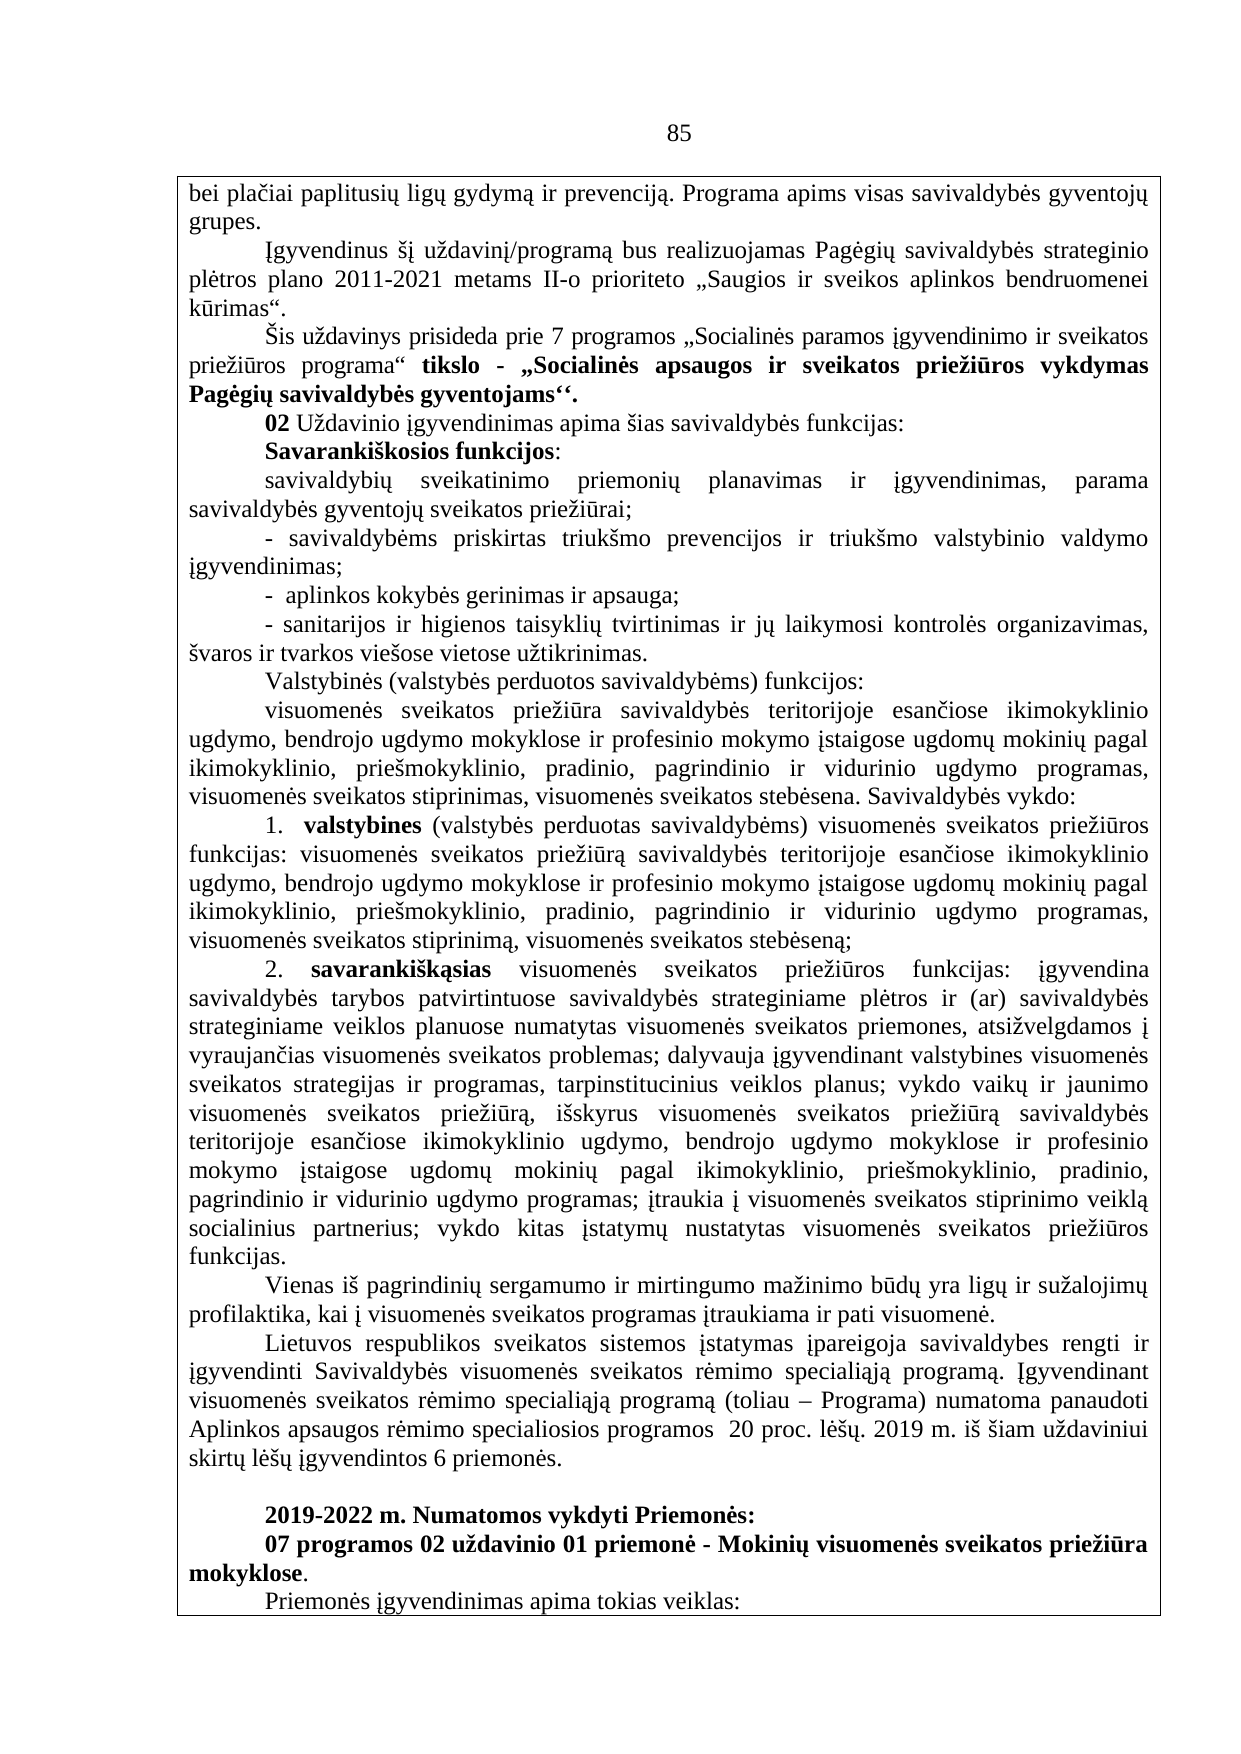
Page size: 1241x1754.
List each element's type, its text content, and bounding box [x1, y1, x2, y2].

table_cell [1161, 176, 1166, 1615]
table_cell bei plačiai paplitusių ligų gydymą ir prevenciją. Programa apims visas savivaldybės gyventojų grupes. Įgyvendinus šį uždavinį/programą bus realizuojamas Pagėgių savivaldybės strateginio plėtros plano 2011-2021 metams II-o prioriteto „Saugios ir sveikos aplinkos bendruomenei kūrimas“. Šis uždavinys prisideda prie 7 programos „Socialinės paramos įgyvendinimo ir sveikatos priežiūros programa“ tikslo - „Socialinės apsaugos ir sveikatos priežiūros vykdymas Pagėgių savivaldybės gyventojams‘‘. 02 Uždavinio įgyvendinimas apima šias savivaldybės funkcijas: Savarankiškosios funkcijos: savivaldybių sveikatinimo priemonių planavimas ir įgyvendinimas, parama savivaldybės gyventojų sveikatos priežiūrai; - savivaldybėms priskirtas triukšmo prevencijos ir triukšmo valstybinio valdymo įgyvendinimas; - aplinkos kokybės gerinimas ir apsauga; - sanitarijos ir higienos taisyklių tvirtinimas ir jų laikymosi kontrolės organizavimas, švaros ir tvarkos viešose vietose užtikrinimas. Valstybinės (valstybės perduotos savivaldybėms) funkcijos: visuomenės sveikatos priežiūra savivaldybės teritorijoje esančiose ikimokyklinio ugdymo, bendrojo ugdymo mokyklose ir profesinio mokymo įstaigose ugdomų mokinių pagal ikimokyklinio, priešmokyklinio, pradinio, pagrindinio ir vidurinio ugdymo programas, visuomenės sveikatos stiprinimas, visuomenės sveikatos stebėsena. Savivaldybės vykdo: 1. valstybines (valstybės perduotas savivaldybėms) visuomenės sveikatos priežiūros funkcijas: visuomenės sveikatos priežiūrą savivaldybės teritorijoje esančiose ikimokyklinio ugdymo, bendrojo ugdymo mokyklose ir profesinio mokymo įstaigose ugdomų mokinių pagal ikimokyklinio, priešmokyklinio, pradinio, pagrindinio ir vidurinio ugdymo programas, visuomenės sveikatos stiprinimą, visuomenės sveikatos stebėseną; 2. savarankiškąsias visuomenės sveikatos priežiūros funkcijas: įgyvendina savivaldybės tarybos patvirtintuose savivaldybės strateginiame plėtros ir (ar) savivaldybės strateginiame veiklos planuose numatytas visuomenės sveikatos priemones, atsižvelgdamos į vyraujančias visuomenės sveikatos problemas; dalyvauja įgyvendinant valstybines visuomenės sveikatos strategijas ir programas, tarpinstitucinius veiklos planus; vykdo vaikų ir jaunimo visuomenės sveikatos priežiūrą, išskyrus visuomenės sveikatos priežiūrą savivaldybės teritorijoje esančiose ikimokyklinio ugdymo, bendrojo ugdymo mokyklose ir profesinio mokymo įstaigose ugdomų mokinių pagal ikimokyklinio, priešmokyklinio, pradinio, pagrindinio ir vidurinio ugdymo programas; įtraukia į visuomenės sveikatos stiprinimo veiklą socialinius partnerius; vykdo kitas įstatymų nustatytas visuomenės sveikatos priežiūros funkcijas. Vienas iš pagrindinių sergamumo ir mirtingumo mažinimo būdų yra ligų ir sužalojimų profilaktika, kai į visuomenės sveikatos programas įtraukiama ir pati visuomenė. Lietuvos respublikos sveikatos sistemos įstatymas įpareigoja savivaldybes rengti ir įgyvendinti Savivaldybės visuomenės sveikatos rėmimo specialiąją programą. Įgyvendinant visuomenės sveikatos rėmimo specialiąją programą (toliau – Programa) numatoma panaudoti Aplinkos apsaugos rėmimo specialiosios programos 20 proc. lėšų. 2019 m. iš šiam uždaviniui skirtų lėšų įgyvendintos 6 priemonės. 2019-2022 m. Numatomos vykdyti Priemonės: 07 programos 02 uždavinio 01 priemonė - Mokinių visuomenės sveikatos priežiūra mokyklose. Priemonės įgyvendinimas apima tokias veiklas: [178, 177, 1160, 1615]
